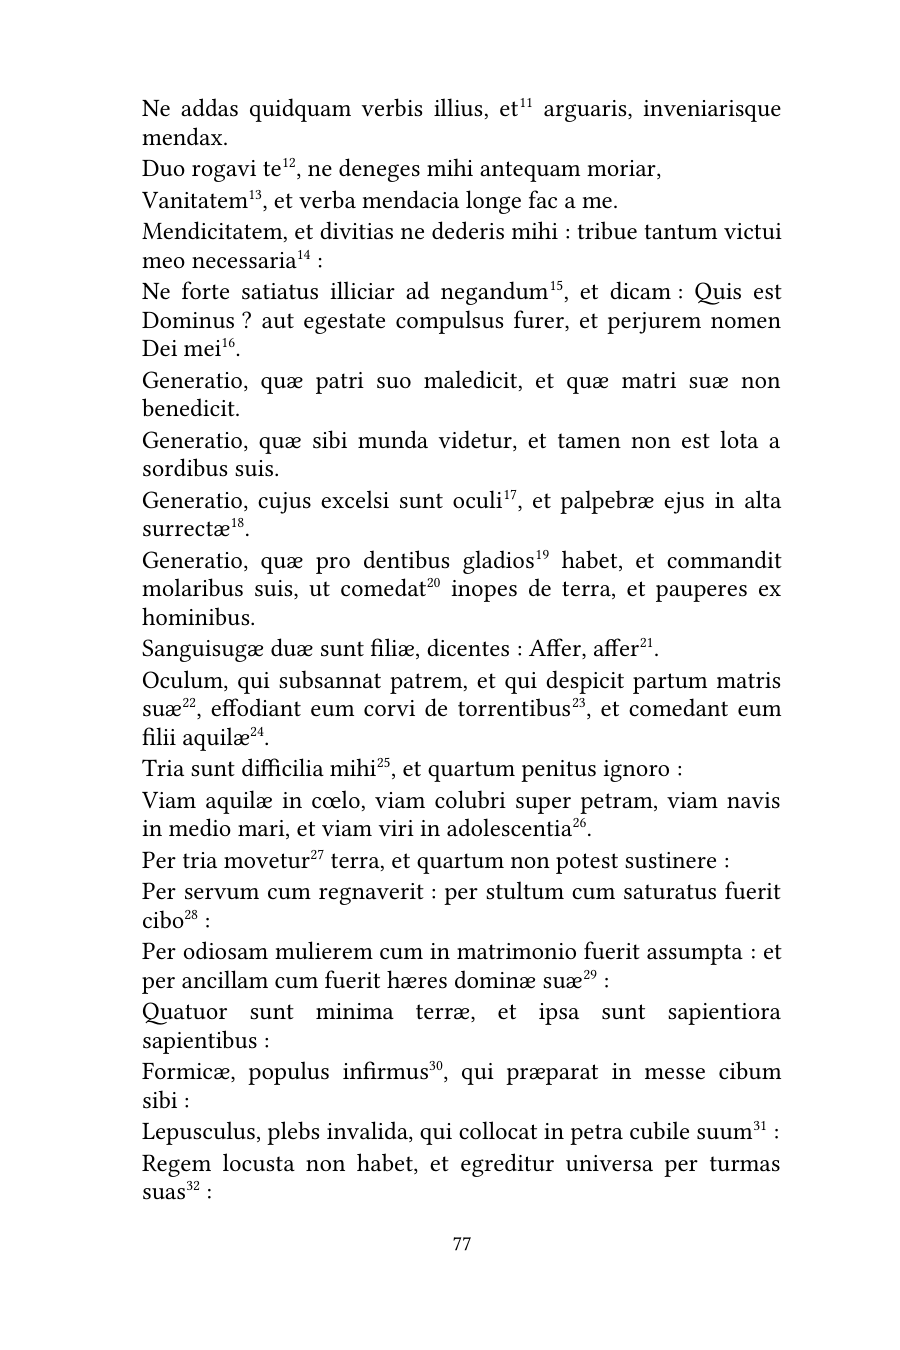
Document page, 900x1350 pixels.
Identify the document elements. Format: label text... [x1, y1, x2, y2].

text Sanguisugæ duæ sunt filiæ, dicentes : Affer, affer21. [142, 634, 782, 663]
text Ne forte satiatus illiciar ad negandum15, et dicam : Quis est Dominus ? aut egestate compulsus furer, et perjurem nomen Dei mei16. [142, 277, 782, 363]
text Viam aquilæ in cœlo, viam colubri super petram, viam navis in medio mari, et viam viri in adolescentia26. [142, 786, 782, 843]
text Lepusculus, plebs invalida, qui collocat in petra cubile suum31 : [142, 1117, 782, 1146]
text Tria sunt difficilia mihi25, et quartum penitus ignoro : [142, 754, 782, 783]
text Quatuor sunt minima terræ, et ipsa sunt sapientiora sapientibus : [142, 997, 782, 1054]
text Mendicitatem, et divitias ne dederis mihi : tribue tantum victui meo necessaria14 : [142, 217, 782, 274]
text Regem locusta non habet, et egreditur universa per turmas suas32 : [142, 1149, 782, 1206]
text Formicæ, populus infirmus30, qui præparat in messe cibum sibi : [142, 1057, 782, 1114]
text Generatio, quæ pro dentibus gladios19 habet, et commandit molaribus suis, ut comedat20 inopes de terra, et pauperes ex hominibus. [142, 546, 782, 632]
text Generatio, quæ patri suo maledicit, et quæ matri suæ non benedicit. [142, 366, 782, 423]
text Generatio, cujus excelsi sunt oculi17, et palpebræ ejus in alta surrectæ18. [142, 486, 782, 543]
text Ne addas quidquam verbis illius, et11 arguaris, inveniarisque mendax. [142, 94, 782, 152]
text Vanitatem13, et verba mendacia longe fac a me. [142, 186, 782, 214]
text Per servum cum regnaverit : per stultum cum saturatus fuerit cibo28 : [142, 877, 782, 934]
text Per odiosam mulierem cum in matrimonio fuerit assumpta : et per ancillam cum fuerit hæres dominæ suæ29 : [142, 937, 782, 994]
text Per tria movetur27 terra, et quartum non potest sustinere : [142, 846, 782, 874]
text Duo rogavi te12, ne deneges mihi antequam moriar, [142, 154, 782, 183]
text Generatio, quæ sibi munda videtur, et tamen non est lota a sordibus suis. [142, 426, 782, 483]
text Oculum, qui subsannat patrem, et qui despicit partum matris suæ22, effodiant eum corvi de torrentibus23, et comedant eum filii aquilæ24. [142, 666, 782, 752]
